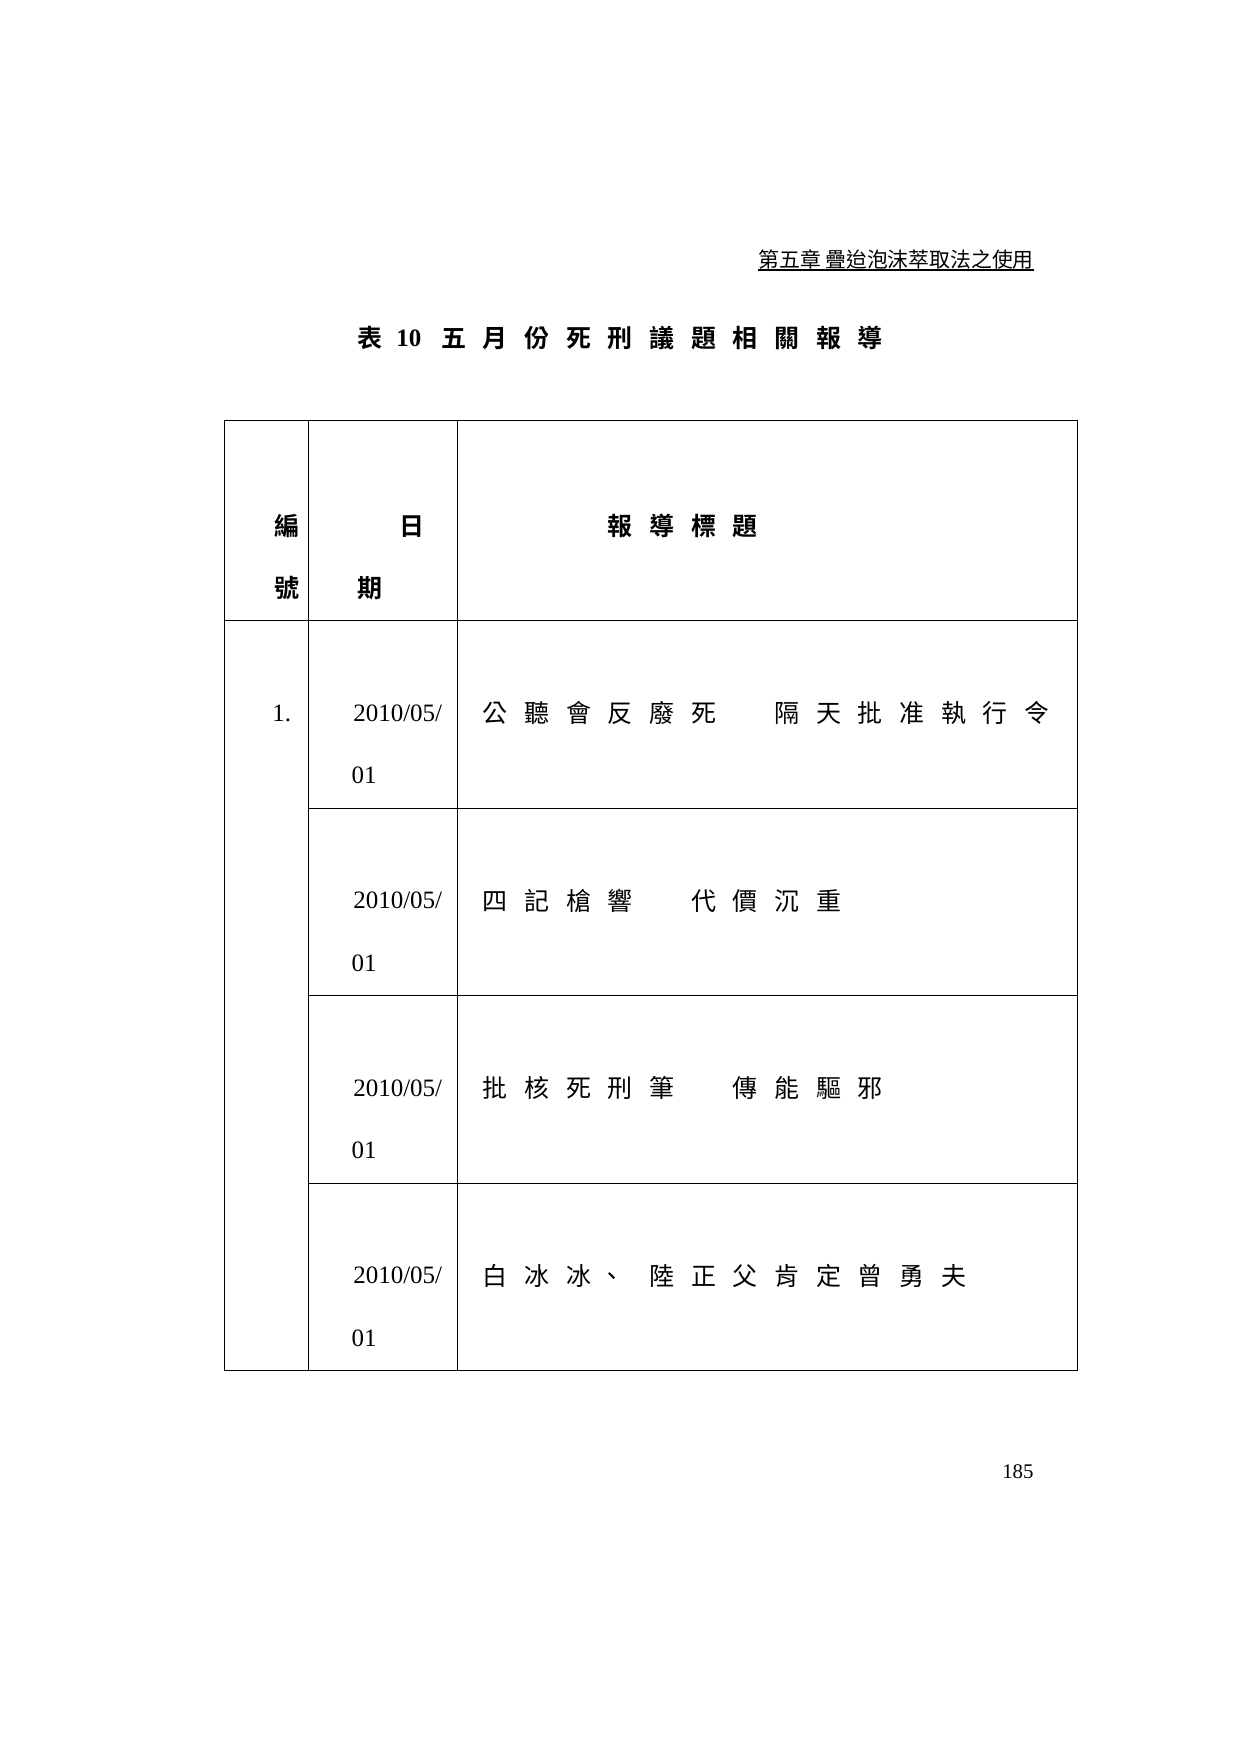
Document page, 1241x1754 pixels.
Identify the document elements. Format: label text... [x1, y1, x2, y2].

table_cell 批核死刑筆 傳能驅邪 [458, 996, 1077, 1183]
text 表10 五月份死刑議題相關報導 [224, 295, 1016, 358]
table_cell 2010/05/01 [309, 996, 457, 1183]
table_cell 1. [225, 621, 308, 1370]
table_cell 公聽會反廢死 隔天批准執行令 [458, 621, 1077, 808]
table_cell 白冰冰、陸正父肯定曾勇夫 [458, 1184, 1077, 1370]
table_header 報導標題 [458, 421, 1077, 620]
table_cell 2010/05/01 [309, 1184, 457, 1370]
table_header 編號 [225, 421, 308, 620]
table_cell 2010/05/01 [309, 621, 457, 808]
table_cell 2010/05/01 [309, 809, 457, 995]
table_cell 四記槍響 代價沉重 [458, 809, 1077, 995]
table_header 日期 [309, 421, 457, 620]
